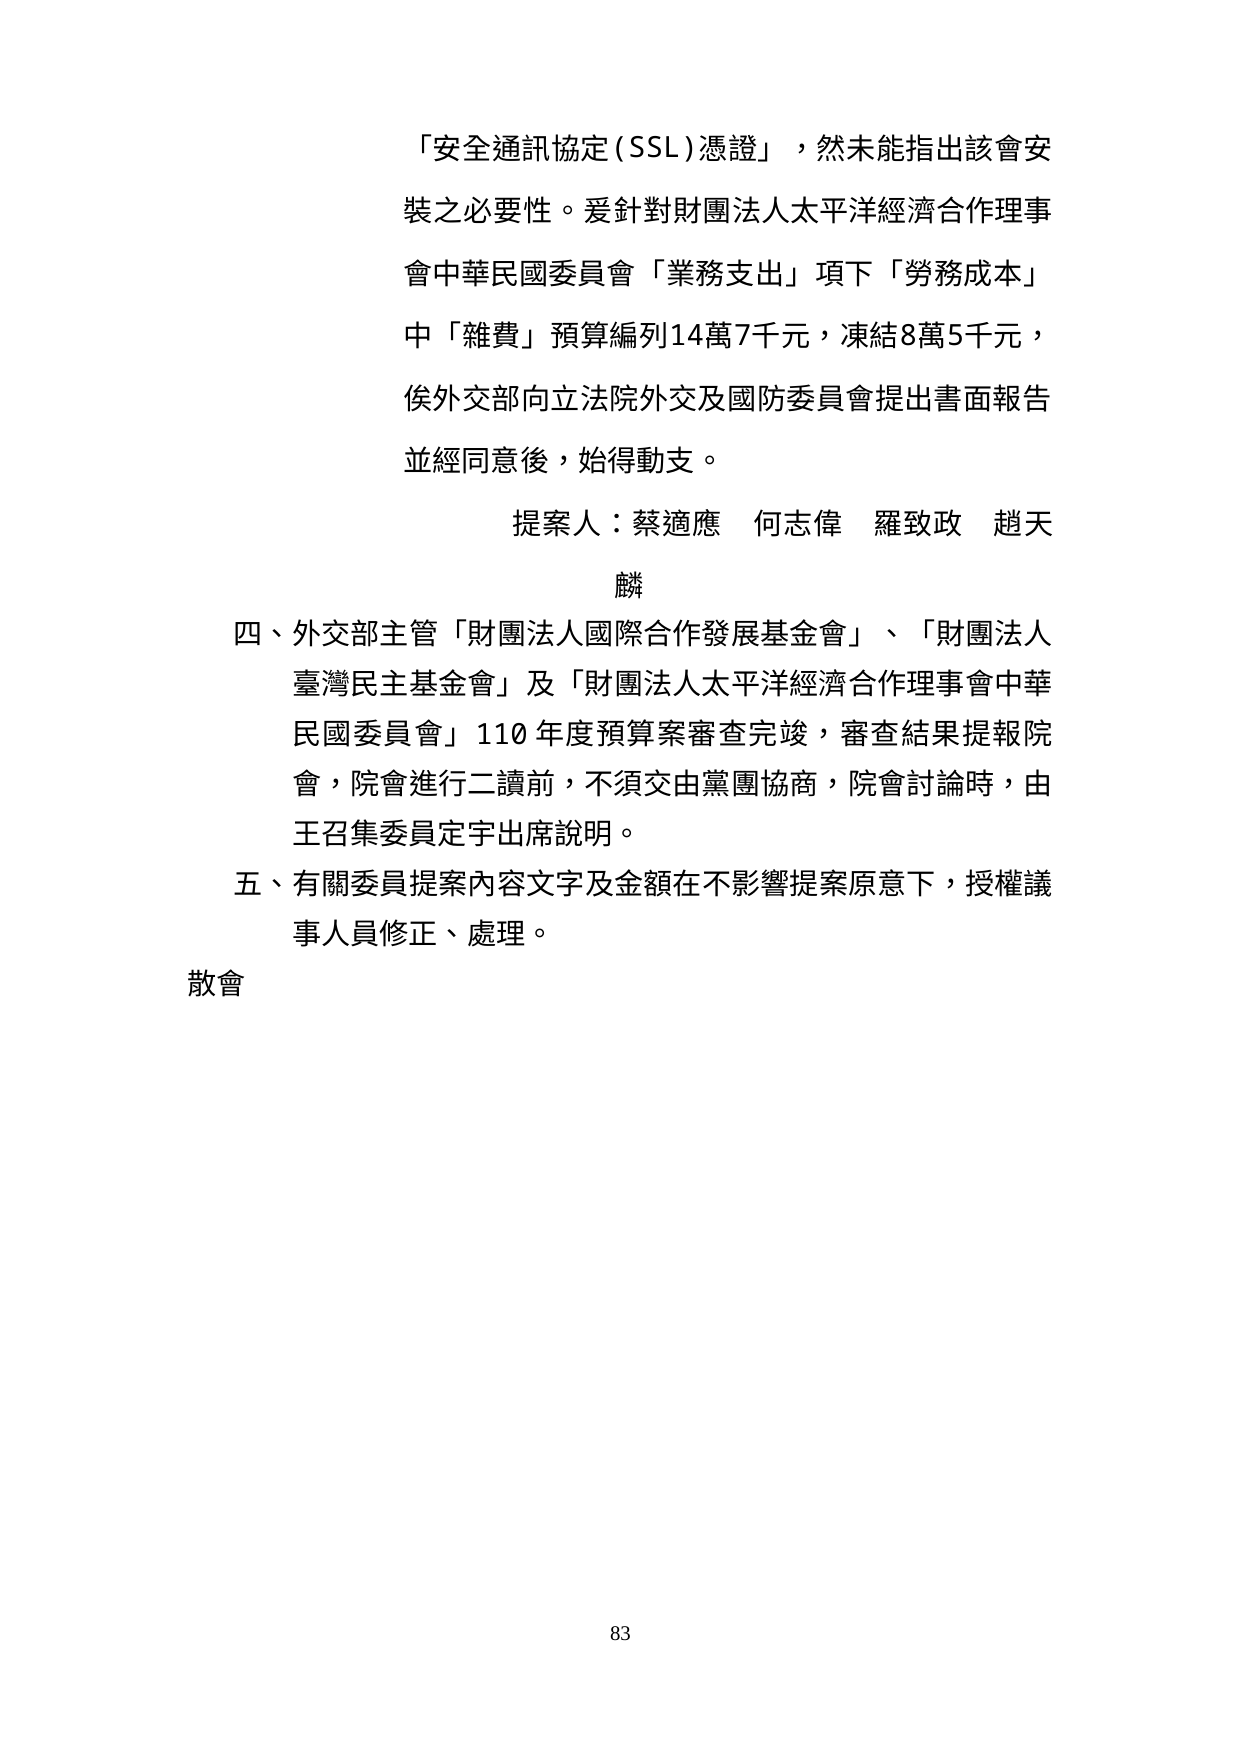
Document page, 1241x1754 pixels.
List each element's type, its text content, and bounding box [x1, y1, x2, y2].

text 四、外交部主管「財團法人國際合作發展基金會」、「財團法人臺灣民主基金會」及「財團法人太平洋經濟合作理事會中華民國委員會」110年度預算案審查完竣，審查結果提報院會，院會進行二讀前，不須交由黨團協商，院會討論時，由王召集委員定宇出席說明。 [233, 605, 1053, 855]
text 散會 [187, 955, 1053, 1005]
text 五、有關委員提案內容文字及金額在不影響提案原意下，授權議事人員修正、處理。 [233, 855, 1053, 955]
text 「安全通訊協定(SSL)憑證」，然未能指出該會安裝之必要性。爰針對財團法人太平洋經濟合作理事會中華民國委員會「業務支出」項下「勞務成本」中「雜費」預算編列14萬7千元，凍結8萬5千元，俟外交部向立法院外交及國防委員會提出書面報告並經同意後，始得動支。 [374, 105, 1053, 480]
text 提案人：蔡適應 何志偉 羅致政 趙天麟 [512, 480, 1053, 605]
